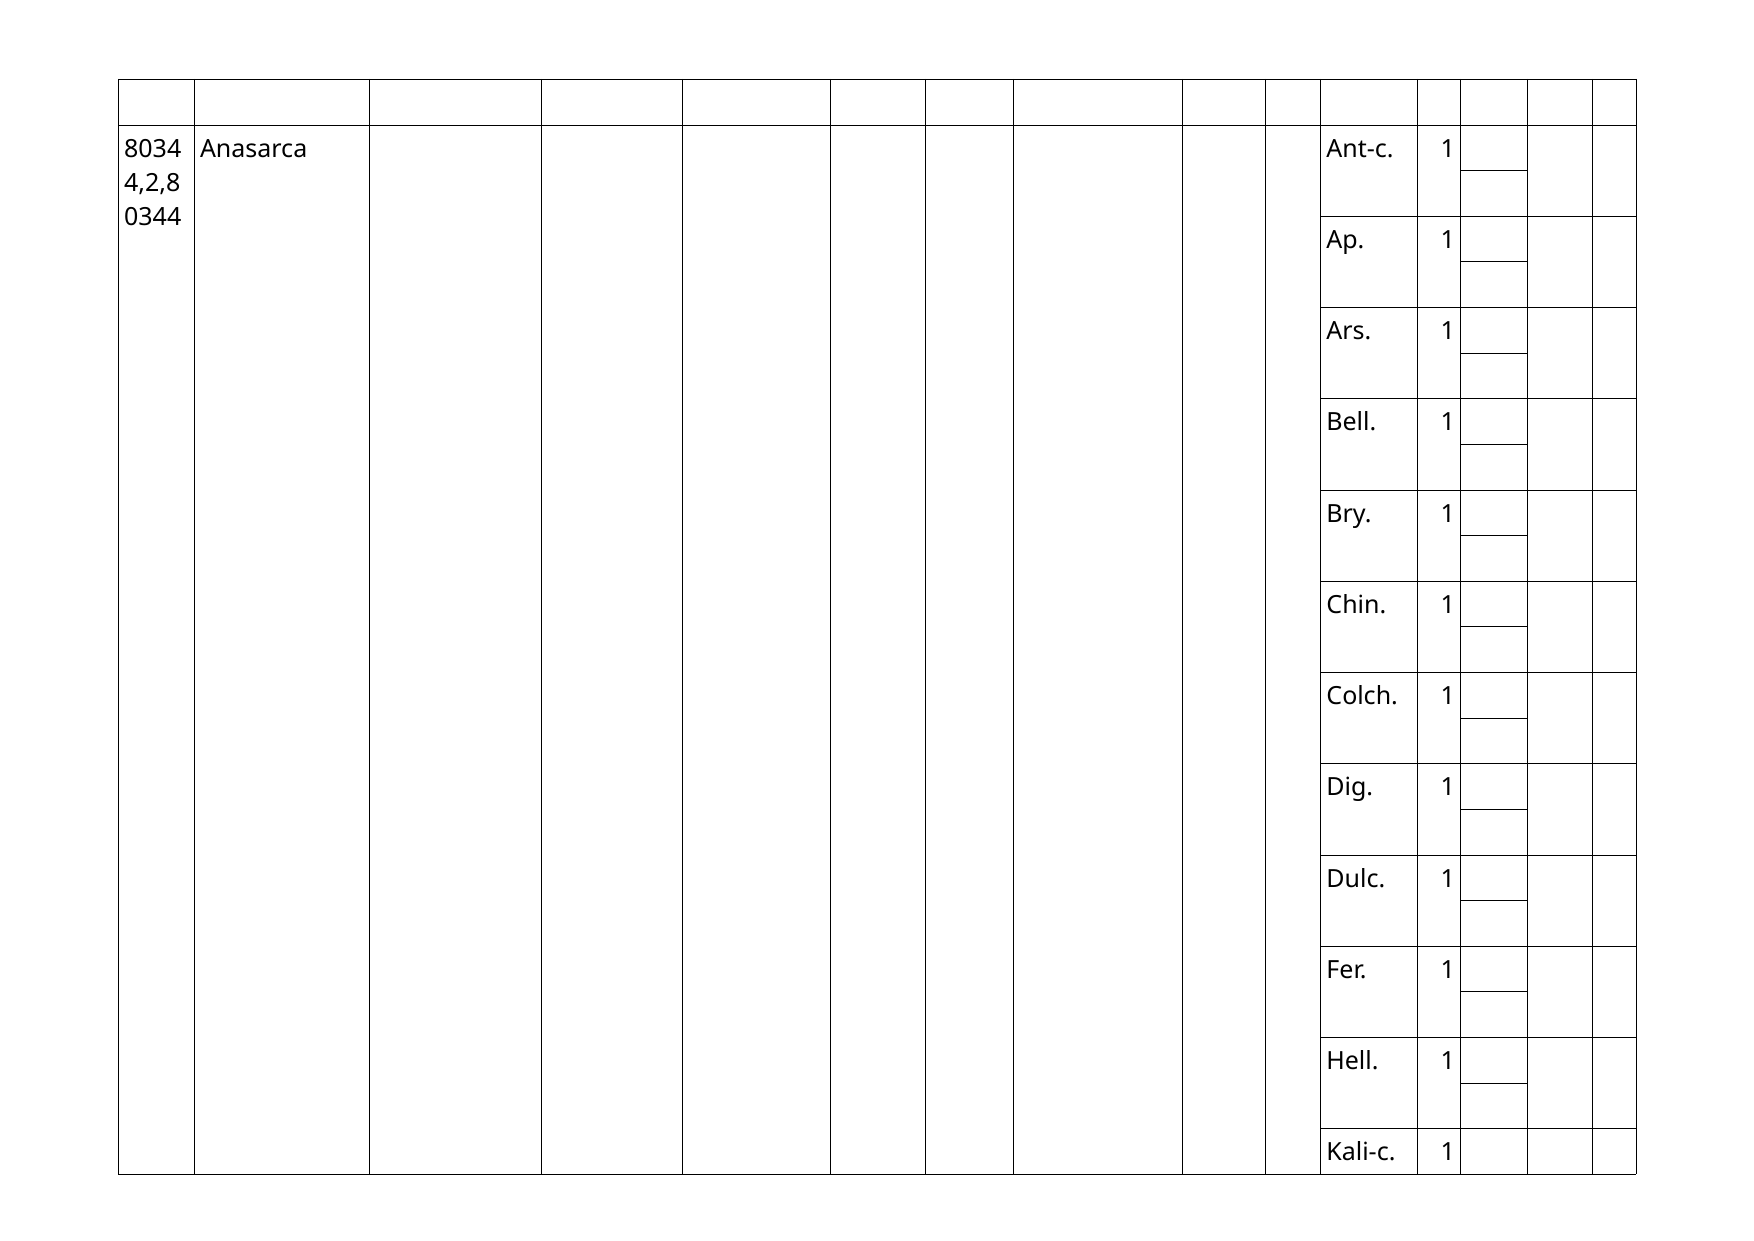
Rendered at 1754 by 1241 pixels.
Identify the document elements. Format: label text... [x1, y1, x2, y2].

table_cell [1528, 764, 1592, 854]
table_cell [1461, 445, 1527, 489]
table_cell [1593, 947, 1636, 1037]
table_cell 1 [1418, 1038, 1460, 1128]
table_cell [1528, 947, 1592, 1037]
table_cell [1461, 1038, 1527, 1083]
table_cell [1593, 491, 1636, 581]
table_cell Ap. [1321, 217, 1417, 307]
table_cell Hell. [1321, 1038, 1417, 1128]
table_cell 1 [1418, 856, 1460, 946]
table_cell [1461, 491, 1527, 535]
table_cell [1593, 399, 1636, 489]
table_cell 1 [1418, 491, 1460, 581]
table_cell 1 [1418, 947, 1460, 1037]
table_cell Ars. [1321, 308, 1417, 398]
table_cell Colch. [1321, 673, 1417, 763]
table_cell Bell. [1321, 399, 1417, 489]
table_cell [1528, 1038, 1592, 1128]
table_cell Dig. [1321, 764, 1417, 854]
table_cell [1461, 627, 1527, 672]
table_cell [1461, 856, 1527, 900]
table_cell [1321, 80, 1417, 124]
table_cell 80344,2,80344 [119, 126, 194, 1174]
table_cell [1183, 80, 1265, 124]
table_cell 1 [1418, 582, 1460, 672]
table_cell Anasarca [195, 126, 369, 1174]
table_cell [1528, 582, 1592, 672]
table_cell [1461, 80, 1527, 124]
table_cell Dulc. [1321, 856, 1417, 946]
table_cell [1461, 171, 1527, 216]
table_cell 1 [1418, 1129, 1460, 1174]
table_cell Bry. [1321, 491, 1417, 581]
table_cell 1 [1418, 217, 1460, 307]
table_cell [1461, 992, 1527, 1037]
table_cell [1593, 764, 1636, 854]
table_cell [1528, 673, 1592, 763]
table_cell [1461, 217, 1527, 261]
table_cell [542, 80, 682, 124]
table_cell 1 [1418, 308, 1460, 398]
table_cell [1593, 1038, 1636, 1128]
table_cell [1528, 856, 1592, 946]
table_cell [119, 80, 194, 124]
table_cell Kali-c. [1321, 1129, 1417, 1174]
table_cell [1461, 399, 1527, 444]
table_cell [1461, 354, 1527, 398]
table_cell [370, 80, 541, 124]
table_cell [1528, 491, 1592, 581]
table_cell Fer. [1321, 947, 1417, 1037]
table_cell Chin. [1321, 582, 1417, 672]
table_cell [1266, 126, 1320, 1174]
table_cell [1593, 856, 1636, 946]
table_cell [1528, 399, 1592, 489]
table_cell [1461, 536, 1527, 581]
table_cell [1014, 126, 1182, 1174]
table_cell 1 [1418, 126, 1460, 216]
table_cell [1593, 308, 1636, 398]
table_cell 1 [1418, 673, 1460, 763]
table_cell [195, 80, 369, 124]
table_cell [1266, 80, 1320, 124]
table_cell [1461, 673, 1527, 718]
table_cell [1528, 126, 1592, 216]
table_cell [1461, 1084, 1527, 1128]
table_cell [1461, 1129, 1527, 1174]
table_cell [926, 80, 1013, 124]
table_cell [683, 80, 830, 124]
table_cell [1593, 673, 1636, 763]
table_cell [1461, 810, 1527, 854]
table_cell [1593, 582, 1636, 672]
table_cell [1461, 262, 1527, 307]
table_cell [1461, 901, 1527, 946]
table_cell [1593, 126, 1636, 216]
table_cell [1593, 217, 1636, 307]
table_cell [926, 126, 1013, 1174]
table_cell [1461, 308, 1527, 353]
table_cell [370, 126, 541, 1174]
table_cell [1418, 80, 1460, 124]
table_cell [1461, 126, 1527, 170]
table_cell [1528, 80, 1592, 124]
table_cell [1528, 1129, 1592, 1174]
table_cell [1183, 126, 1265, 1174]
table_cell Ant-c. [1321, 126, 1417, 216]
table_cell [1461, 764, 1527, 809]
table_cell [1528, 308, 1592, 398]
table_cell 1 [1418, 764, 1460, 854]
table_cell 1 [1418, 399, 1460, 489]
table_cell [1461, 719, 1527, 763]
table_cell [1461, 947, 1527, 991]
table_cell [1593, 1129, 1636, 1174]
table_cell [683, 126, 830, 1174]
table_cell [1014, 80, 1182, 124]
table_cell [1461, 582, 1527, 626]
table_cell [542, 126, 682, 1174]
table_cell [1528, 217, 1592, 307]
table_cell [831, 126, 925, 1174]
table_cell [831, 80, 925, 124]
table_cell [1593, 80, 1636, 124]
